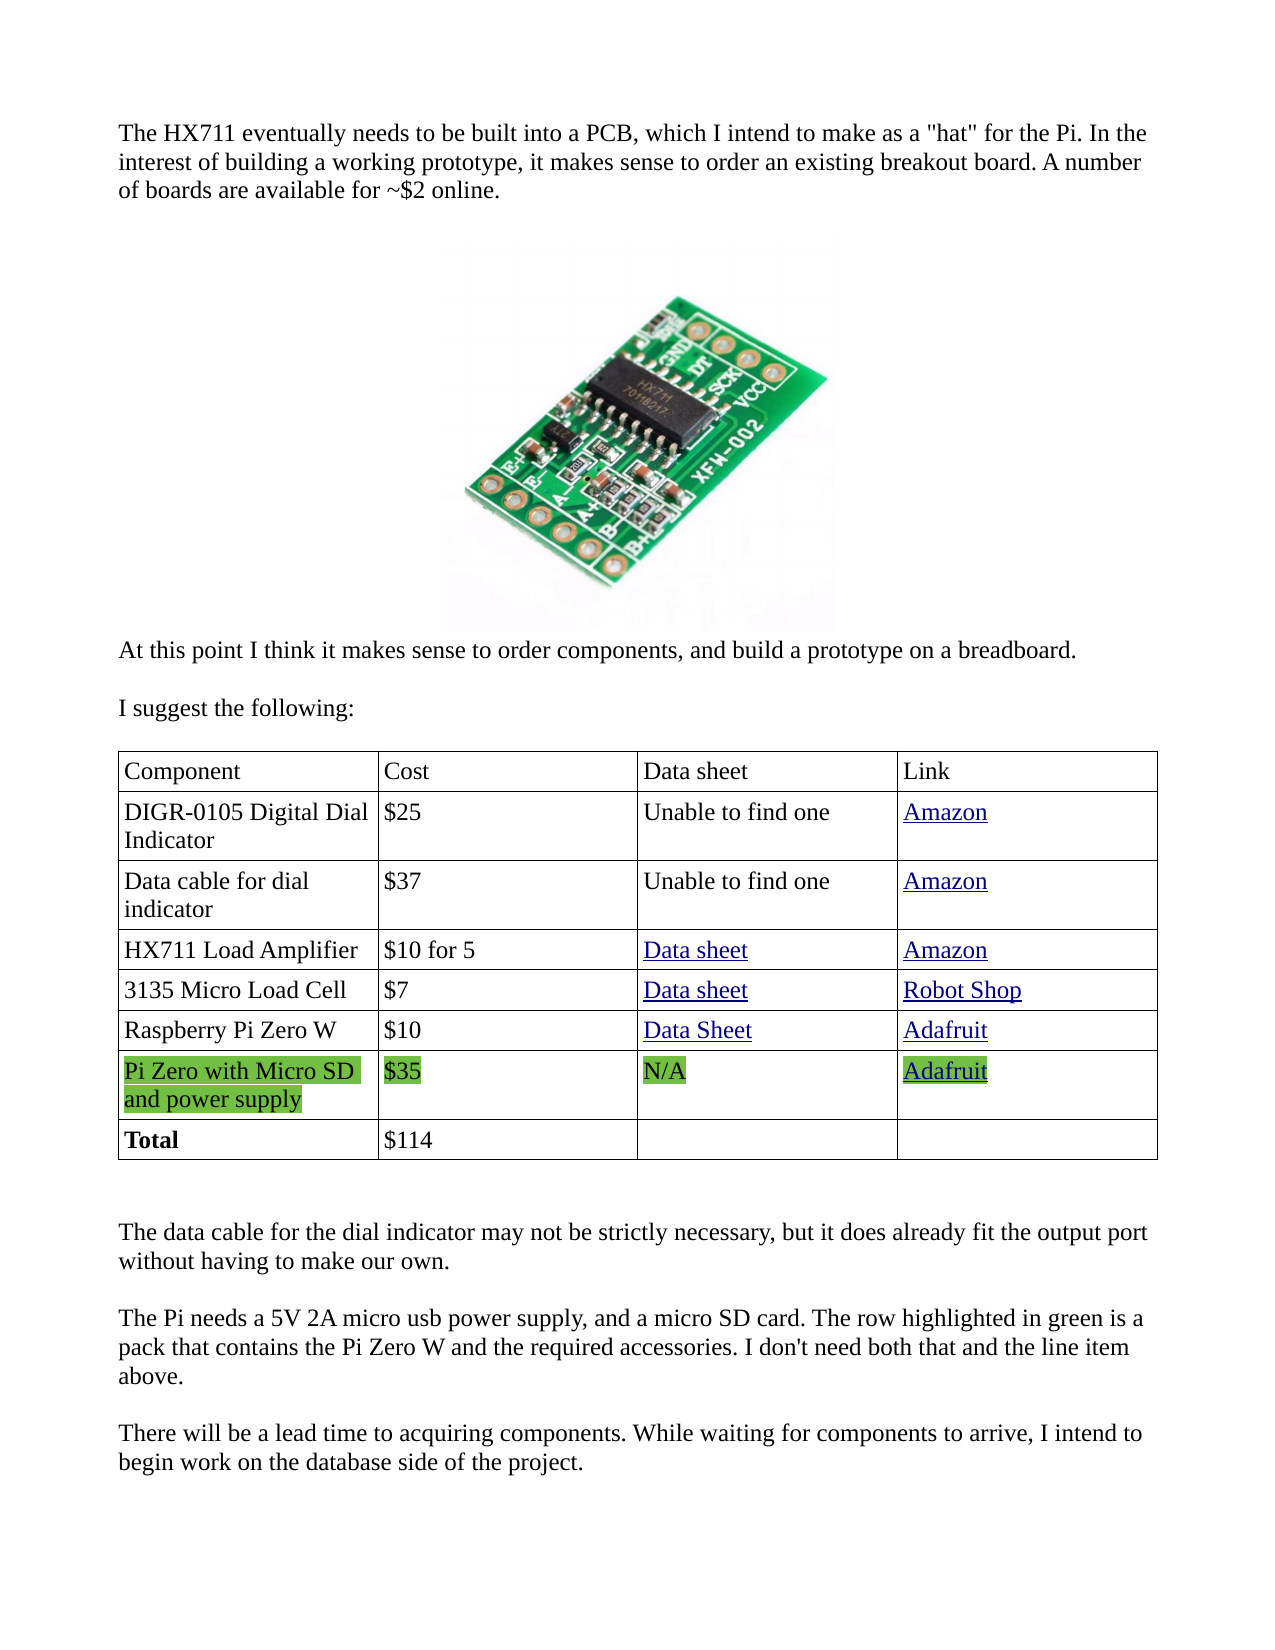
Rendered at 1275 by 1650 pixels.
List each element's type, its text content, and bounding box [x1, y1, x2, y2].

text There will be a lead time to acquiring components. While waiting for components to arrive, I intend to begin work on the database side of the project. [118, 1418, 1157, 1476]
table_cell Data sheet [638, 930, 897, 969]
table_cell Raspberry Pi Zero W [119, 1011, 378, 1050]
table_header Data sheet [638, 752, 897, 791]
table_cell Unable to find one [638, 792, 897, 860]
table_cell 3135 Micro Load Cell [119, 970, 378, 1010]
table_cell $114 [379, 1120, 637, 1159]
table_cell Amazon [898, 861, 1157, 929]
table_cell Adafruit [898, 1051, 1157, 1119]
table_cell DIGR-0105 Digital Dial Indicator [119, 792, 378, 860]
text The Pi needs a 5V 2A micro usb power supply, and a micro SD card. The row highlighted in green is a pack that contains the Pi Zero W and the required accessories. I don't need both that and the line item above. [118, 1303, 1157, 1389]
picture [439, 233, 836, 631]
table_cell $7 [379, 970, 637, 1010]
table_cell Data sheet [638, 970, 897, 1010]
table_cell $37 [379, 861, 637, 929]
table_cell $10 for 5 [379, 930, 637, 969]
table_cell HX711 Load Amplifier [119, 930, 378, 969]
table_cell $25 [379, 792, 637, 860]
table_cell $35 [379, 1051, 637, 1119]
text The data cable for the dial indicator may not be strictly necessary, but it does already fit the output port without having to make our own. [118, 1217, 1157, 1274]
table_header Cost [379, 752, 637, 791]
table_cell [638, 1120, 897, 1159]
text The HX711 eventually needs to be built into a PCB, which I intend to make as a "hat" for the Pi. In the interest of building a working prototype, it makes sense to order an existing breakout board. A number of boards are available for ~$2 online. [118, 118, 1157, 204]
table_cell N/A [638, 1051, 897, 1119]
text I suggest the following: [118, 693, 1157, 722]
table_cell [898, 1120, 1157, 1159]
table_cell Robot Shop [898, 970, 1157, 1010]
table_cell Data Sheet [638, 1011, 897, 1050]
table_cell Pi Zero with Micro SD and power supply [119, 1051, 378, 1119]
table_cell Unable to find one [638, 861, 897, 929]
table_cell Data cable for dial indicator [119, 861, 378, 929]
text At this point I think it makes sense to order components, and build a prototype on a breadboard. [118, 636, 1157, 664]
table_cell Adafruit [898, 1011, 1157, 1050]
table_cell $10 [379, 1011, 637, 1050]
table_cell Amazon [898, 792, 1157, 860]
table_cell Amazon [898, 930, 1157, 969]
table_header Component [119, 752, 378, 791]
table_cell Total [119, 1120, 378, 1159]
table_header Link [898, 752, 1157, 791]
